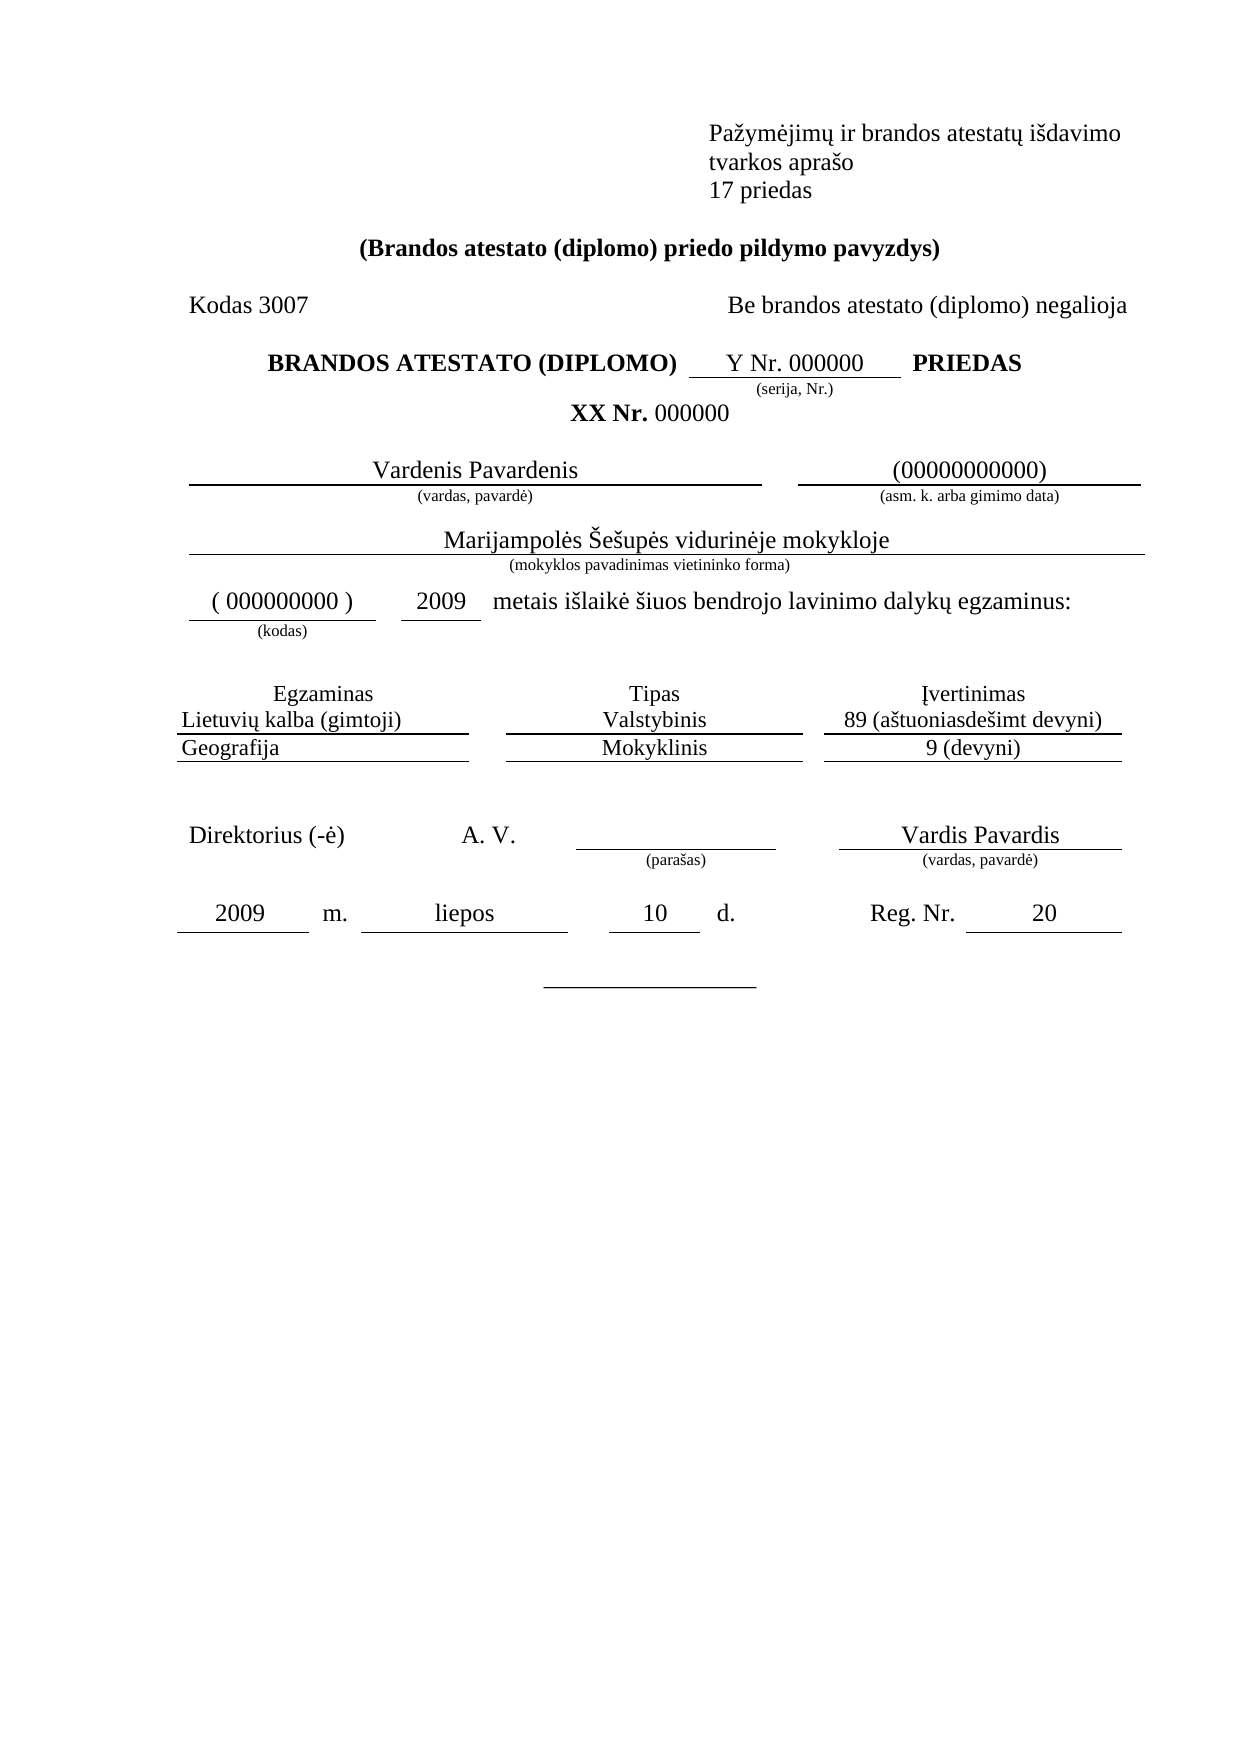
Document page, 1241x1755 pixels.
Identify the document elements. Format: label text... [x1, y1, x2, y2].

table_header [568, 898, 609, 932]
table_header [762, 455, 797, 484]
text (Brandos atestato (diplomo) priedo pildymo pavyzdys) [177, 233, 1122, 262]
table_header 2009 [177, 898, 309, 932]
table_header [469, 680, 506, 706]
table_header d. [700, 898, 751, 932]
table_header Direktorius (-ė) [177, 820, 401, 848]
table_cell (parašas) [576, 850, 776, 869]
text tvarkos aprašo [177, 147, 1122, 176]
table_header Be brandos atestato (diplomo) negalioja [649, 291, 1138, 319]
table_header m. [309, 898, 361, 932]
table_cell Valstybinis [506, 706, 802, 733]
table_cell (vardas, pavardė) [839, 850, 1122, 869]
table_header liepos [361, 898, 568, 932]
table_cell 89 (aštuoniasdešimt devyni) [824, 706, 1122, 733]
table_cell [762, 484, 797, 513]
text XX Nr. 000000 [177, 398, 1122, 426]
table_header Reg. Nr. [751, 898, 966, 932]
table_cell Lietuvių kalba (gimtoji) [177, 706, 469, 733]
table_header 2009 [401, 586, 481, 620]
table_header Egzaminas [177, 680, 469, 706]
table_cell [803, 706, 824, 733]
table_header Tipas [506, 680, 802, 706]
table_header (00000000000) [798, 455, 1141, 484]
table_cell [376, 620, 401, 651]
table_header 20 [966, 898, 1122, 932]
table_cell [177, 849, 401, 869]
table_header [803, 680, 824, 706]
table_cell [469, 706, 506, 733]
table_cell [401, 849, 576, 869]
text Pažymėjimų ir brandos atestatų išdavimo [177, 118, 1122, 147]
table_header [776, 820, 838, 848]
text (mokyklos pavadinimas vietininko forma) [177, 555, 1122, 574]
table_header 10 [609, 898, 700, 932]
table_cell [689, 620, 1141, 651]
table_header Marijampolės Šešupės vidurinėje mokykloje [189, 525, 1144, 554]
table_cell (vardas, pavardė) [189, 486, 762, 513]
table_header Y Nr. 000000 [689, 348, 901, 377]
table_header Vardenis Pavardenis [189, 455, 762, 484]
table_header Kodas 3007 [177, 291, 649, 319]
table_header Įvertinimas [824, 680, 1122, 706]
table_header PRIEDAS [901, 348, 1145, 377]
table_cell [469, 733, 506, 761]
table_cell [901, 377, 1145, 398]
table_cell [803, 733, 824, 761]
table_cell [776, 849, 838, 869]
table_header metais išlaikė šiuos bendrojo lavinimo dalykų egzaminus: [481, 586, 1141, 620]
table_cell (kodas) [189, 621, 376, 651]
table_header BRANDOS ATESTATO (DIPLOMO) [177, 348, 688, 377]
table_cell 9 (devyni) [824, 735, 1122, 761]
table_header Vardis Pavardis [839, 820, 1122, 848]
text _________________ [177, 962, 1122, 991]
text 17 priedas [177, 176, 1122, 204]
table_cell Geografija [177, 735, 469, 761]
table_cell Mokyklinis [506, 735, 802, 761]
table_cell [177, 377, 688, 398]
table_cell [481, 620, 688, 651]
table_header A. V. [401, 820, 576, 848]
table_cell [401, 621, 481, 651]
table_header [576, 820, 776, 848]
table_cell (serija, Nr.) [689, 378, 901, 398]
table_header [376, 586, 401, 620]
table_header ( 000000000 ) [189, 586, 376, 620]
table_cell (asm. k. arba gimimo data) [798, 486, 1141, 513]
